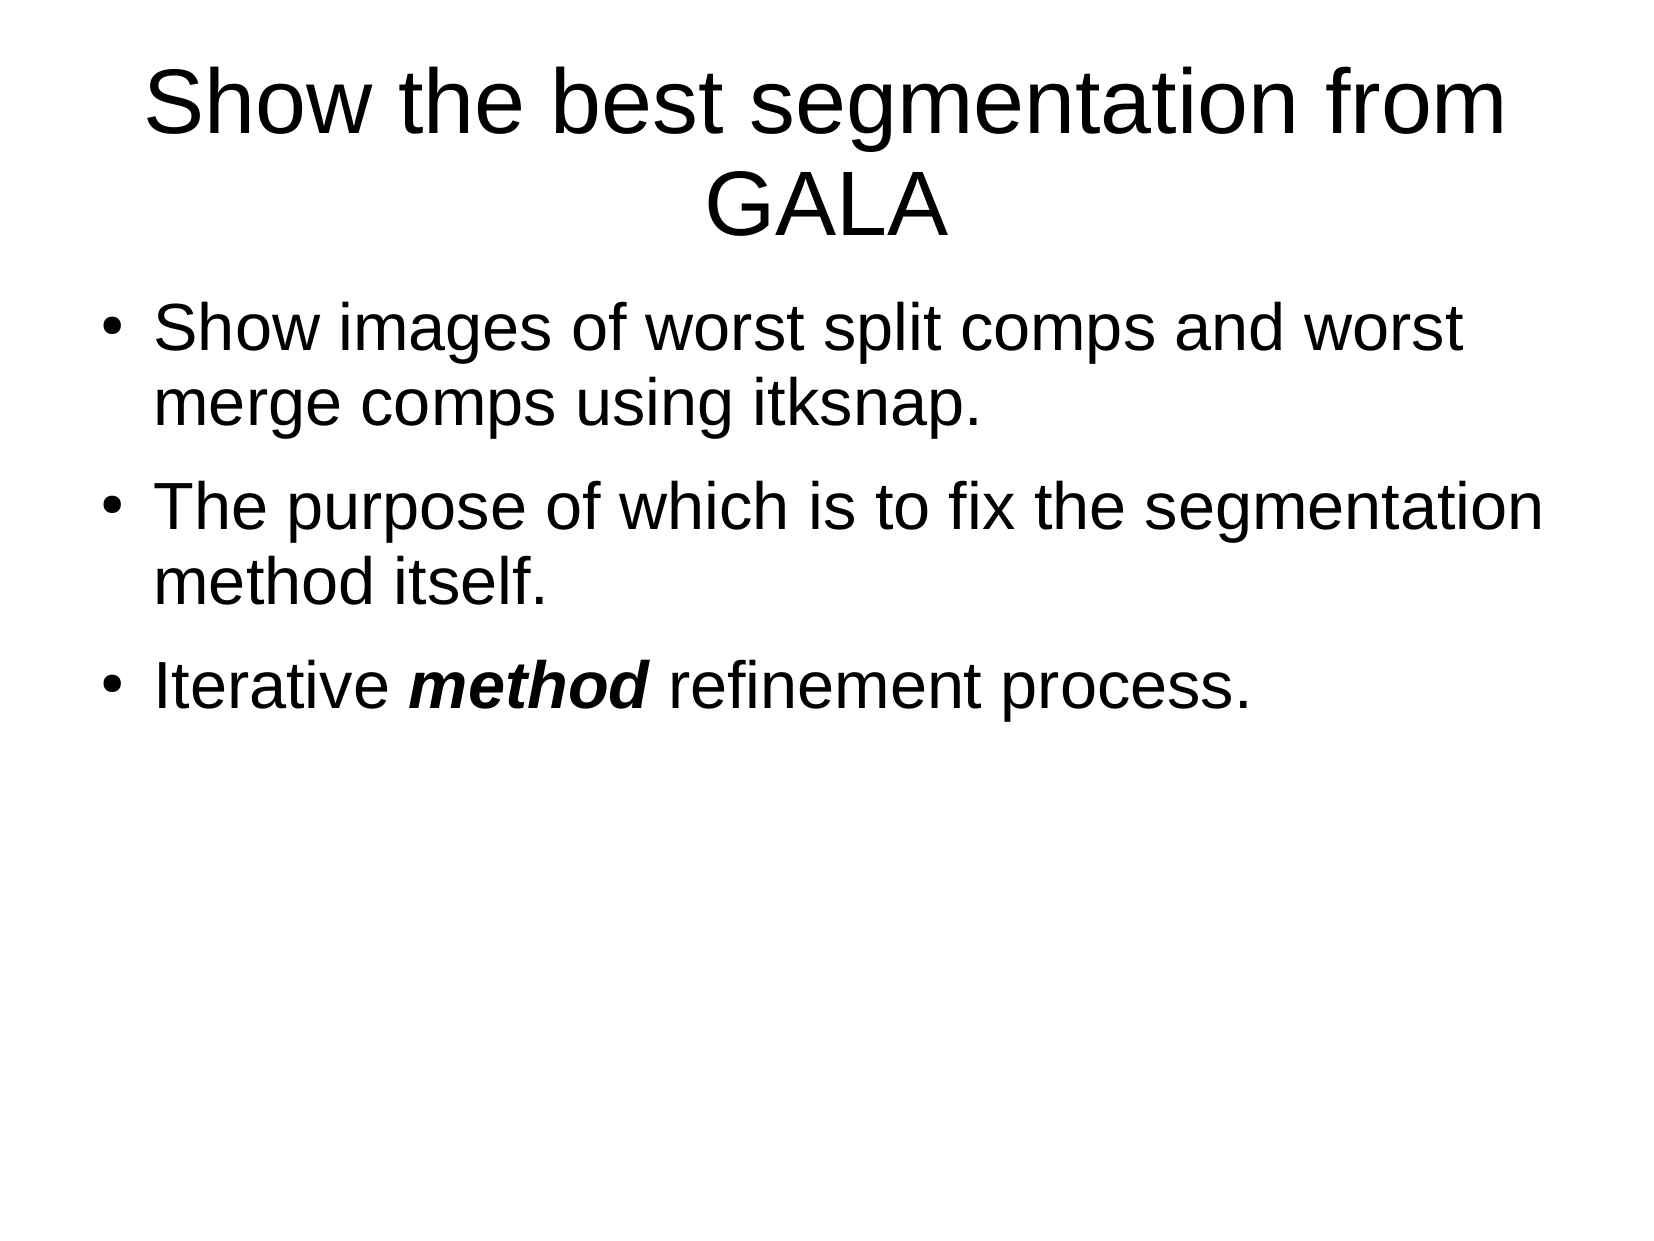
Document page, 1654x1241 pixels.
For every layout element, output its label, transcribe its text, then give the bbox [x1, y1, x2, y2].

list Show images of worst split comps and worst merge comps using itksnap. The purpose of which is to fix the segmentation method itself. Iterative method refinement process. [82, 290, 1571, 1010]
title Show the best segmentation from GALA [82, 49, 1571, 257]
